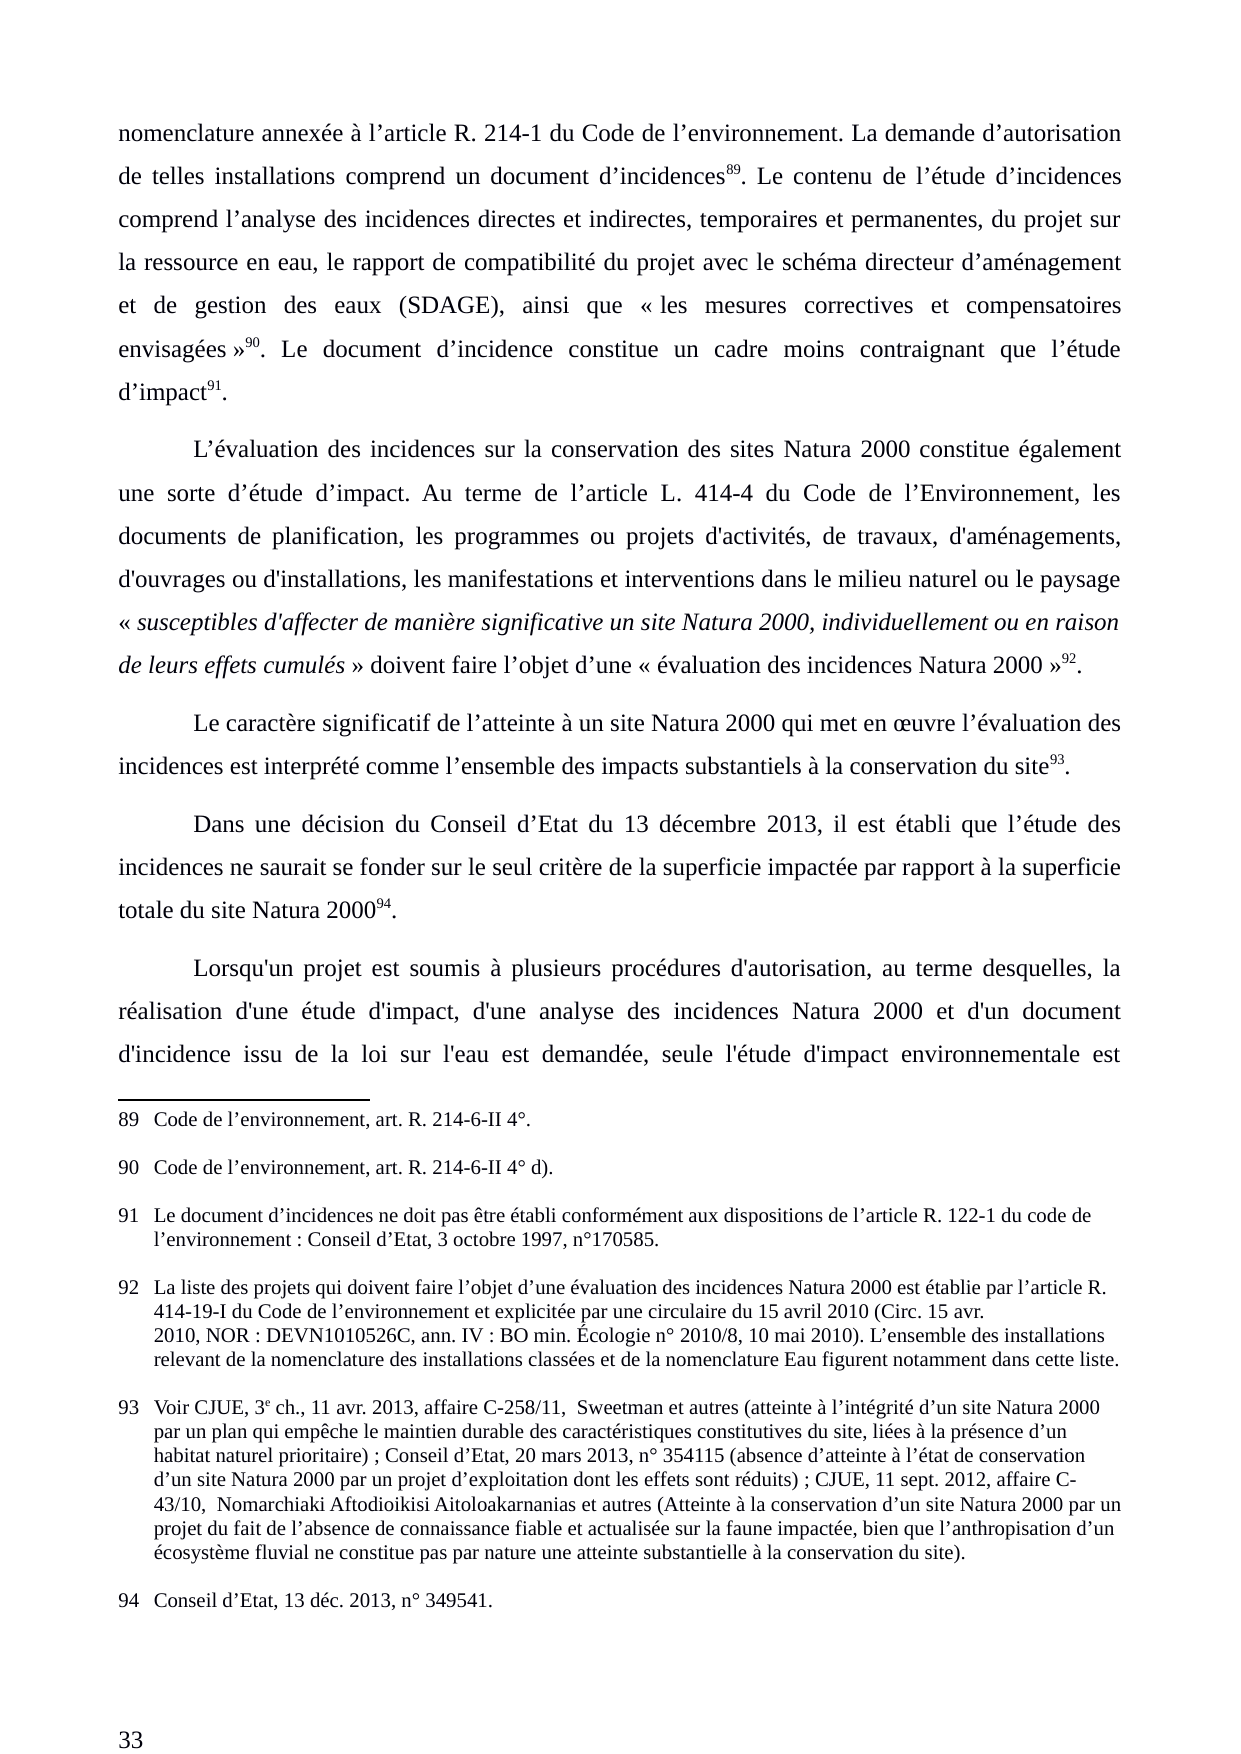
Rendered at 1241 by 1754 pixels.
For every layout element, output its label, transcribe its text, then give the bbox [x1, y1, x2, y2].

text nomenclature annexée à l’article R. 214-1 du Code de l’environnement. La demande d’autorisation de telles installations comprend un document d’incidences. Le contenu de l’étude d’incidences comprend l’analyse des incidences directes et indirectes, temporaires et permanentes, du projet sur la ressource en eau, le rapport de compatibilité du projet avec le schéma directeur d’aménagement et de gestion des eaux (SDAGE), ainsi que « les mesures correctives et compensatoires envisagées ». Le document d’incidence constitue un cadre moins contraignant que l’étude d’impact. [118, 118, 1122, 406]
text La liste des projets qui doivent faire l’objet d’une évaluation des incidences Natura 2000 est établie par l’article R. 414-19-I du Code de l’environnement et explicitée par une circulaire du 15 avril 2010 (Circ. 15 avr. 2010, NOR : DEVN1010526C, ann. IV : BO min. Écologie n° 2010/8, 10 mai 2010). L’ensemble des installations relevant de la nomenclature des installations classées et de la nomenclature Eau figurent notamment dans cette liste. [118, 1275, 1122, 1371]
text Lorsqu'un projet est soumis à plusieurs procédures d'autorisation, au terme desquelles, la réalisation d'une étude d'impact, d'une analyse des incidences Natura 2000 et d'un document d'incidence issu de la loi sur l'eau est demandée, seule l'étude d'impact environnementale est [118, 953, 1122, 1068]
text L’évaluation des incidences sur la conservation des sites Natura 2000 constitue également une sorte d’étude d’impact. Au terme de l’article L. 414-4 du Code de l’Environnement, les documents de planification, les programmes ou projets d'activités, de travaux, d'aménagements, d'ouvrages ou d'installations, les manifestations et interventions dans le milieu naturel ou le paysage « susceptibles d'affecter de manière significative un site Natura 2000, individuellement ou en raison de leurs effets cumulés » doivent faire l’objet d’une « évaluation des incidences Natura 2000 ». [118, 434, 1122, 679]
text Code de l’environnement, art. R. 214-6-II 4°. [118, 1106, 1122, 1131]
text Voir CJUE, 3e ch., 11 avr. 2013, affaire C-258/11, Sweetman et autres (atteinte à l’intégrité d’un site Natura 2000 par un plan qui empêche le maintien durable des caractéristiques constitutives du site, liées à la présence d’un habitat naturel prioritaire) ; Conseil d’Etat, 20 mars 2013, n° 354115 (absence d’atteinte à l’état de conservation d’un site Natura 2000 par un projet d’exploitation dont les effets sont réduits) ; CJUE, 11 sept. 2012, affaire C-43/10, Nomarchiaki Aftodioikisi Aitoloakarnanias et autres (Atteinte à la conservation d’un site Natura 2000 par un projet du fait de l’absence de connaissance fiable et actualisée sur la faune impactée, bien que l’anthropisation d’un écosystème fluvial ne constitue pas par nature une atteinte substantielle à la conservation du site). [118, 1395, 1122, 1564]
text Le caractère significatif de l’atteinte à un site Natura 2000 qui met en œuvre l’évaluation des incidences est interprété comme l’ensemble des impacts substantiels à la conservation du site. [118, 708, 1122, 780]
text Dans une décision du Conseil d’Etat du 13 décembre 2013, il est établi que l’étude des incidences ne saurait se fonder sur le seul critère de la superficie impactée par rapport à la superficie totale du site Natura 2000. [118, 809, 1122, 924]
text Le document d’incidences ne doit pas être établi conformément aux dispositions de l’article R. 122-1 du code de l’environnement : Conseil d’Etat, 3 octobre 1997, n°170585. [118, 1203, 1122, 1251]
text Code de l’environnement, art. R. 214-6-II 4° d). [118, 1154, 1122, 1179]
text Conseil d’Etat, 13 déc. 2013, n° 349541. [118, 1588, 1122, 1612]
